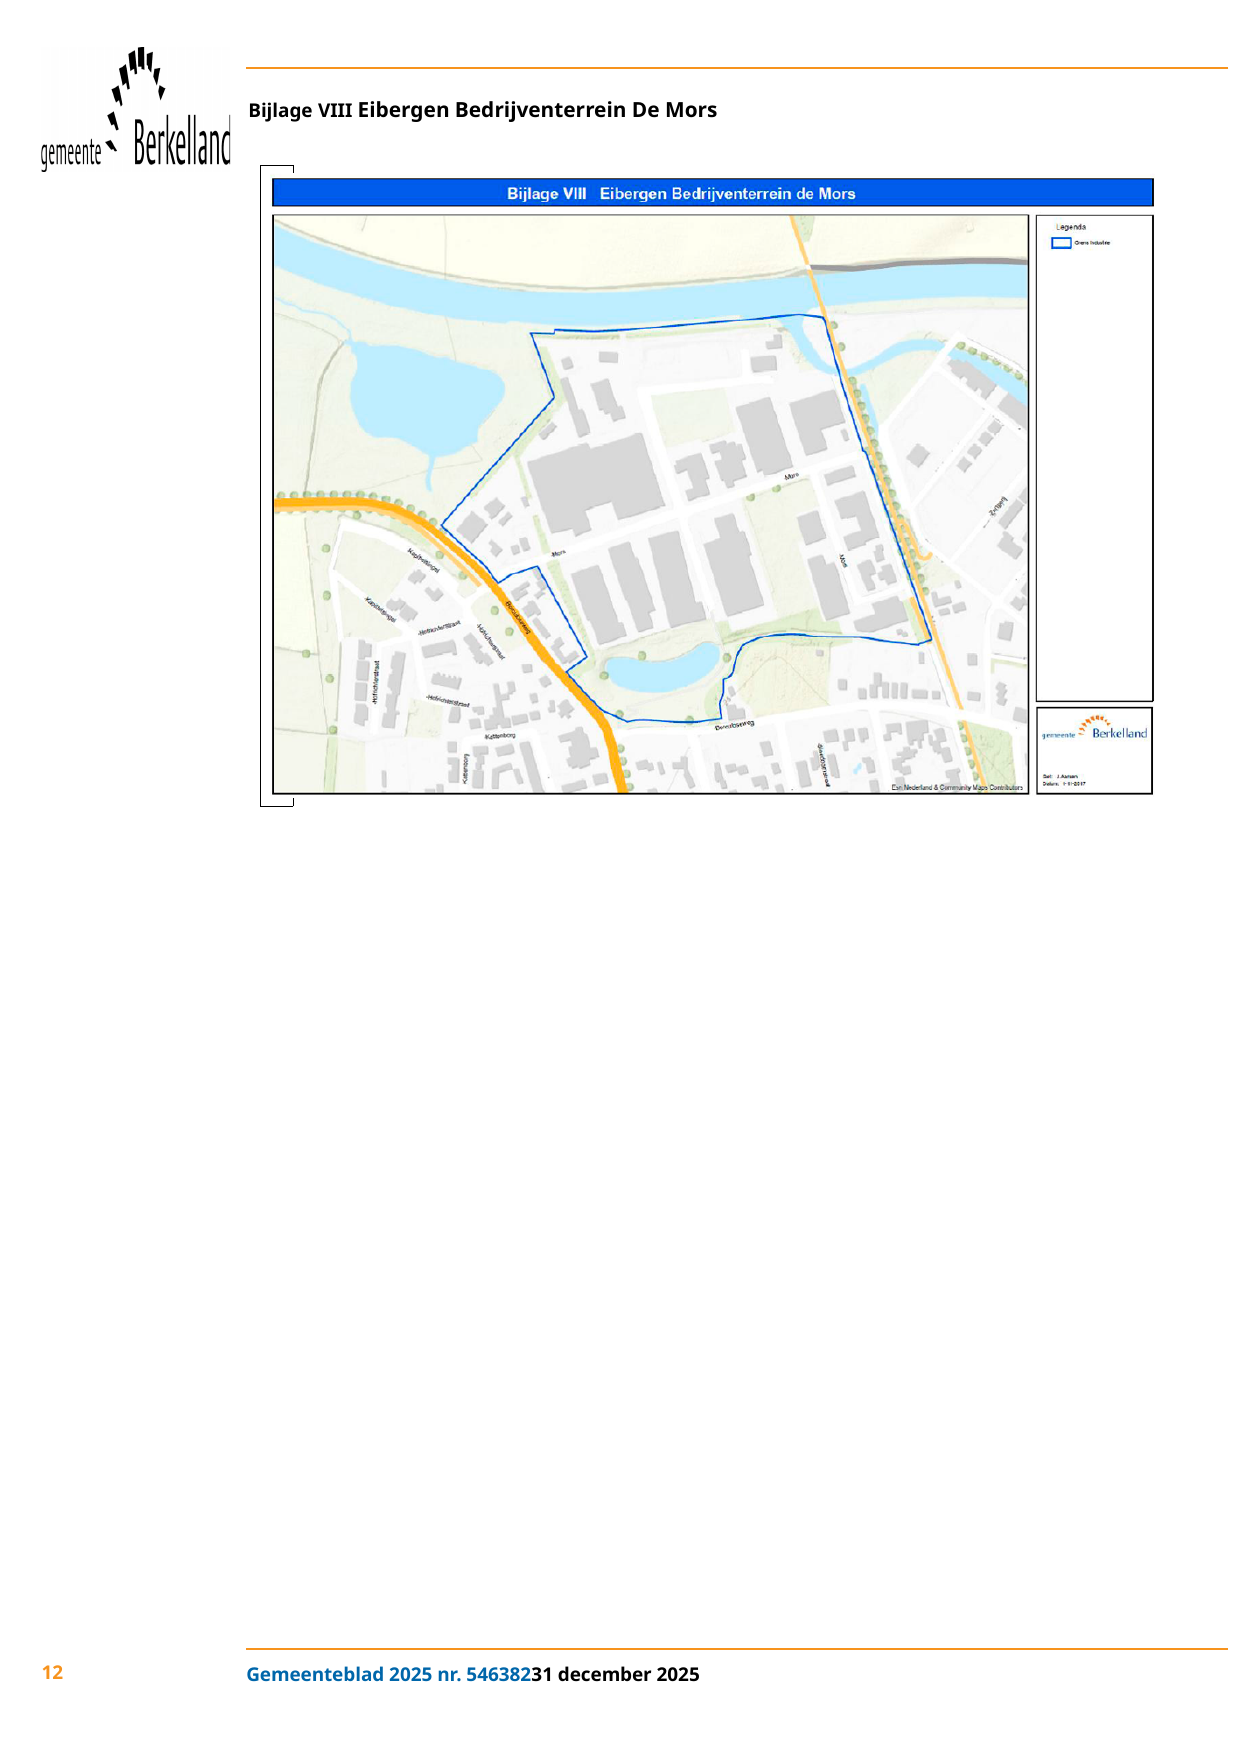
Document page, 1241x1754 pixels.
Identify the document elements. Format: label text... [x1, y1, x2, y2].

text Bijlage VIII Eibergen Bedrijventerrein De Mors [248, 95, 1152, 123]
picture [268, 173, 1155, 798]
picture [41, 47, 231, 172]
